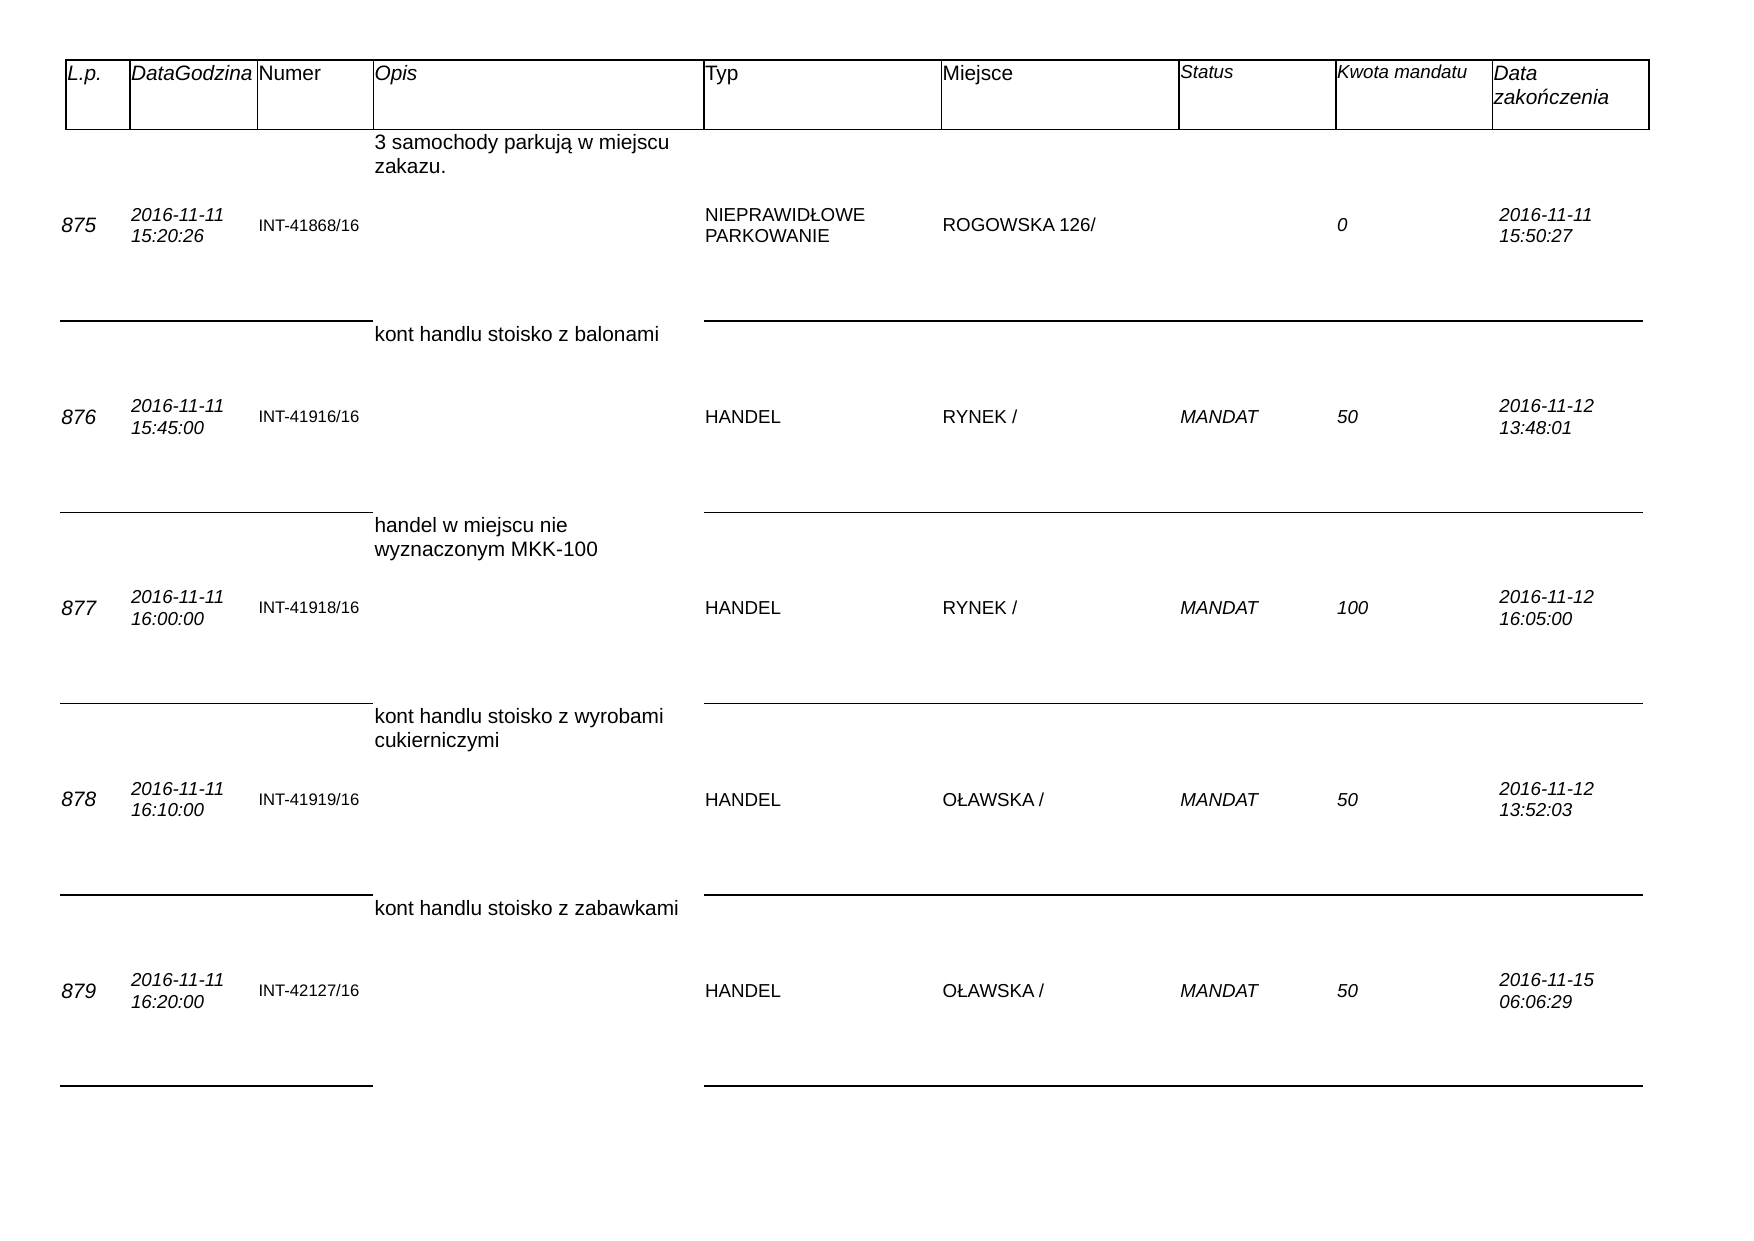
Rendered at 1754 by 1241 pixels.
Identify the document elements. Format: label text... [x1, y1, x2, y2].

table_cell 2016-11-11 16:20:00 [130, 896, 257, 1085]
table_cell 2016-11-11 16:10:00 [130, 704, 257, 894]
table_cell 876 [60, 322, 130, 511]
table_cell INT-42127/16 [257, 896, 373, 1085]
table_cell INT-41919/16 [257, 704, 373, 894]
table_cell 100 [1336, 513, 1498, 703]
table_cell ROGOWSKA 126/ [941, 130, 1179, 320]
table_cell kont handlu stoisko z balonami [373, 320, 704, 511]
table_cell 2016-11-11 16:00:00 [130, 513, 257, 703]
table_cell 50 [1336, 322, 1498, 511]
table_cell 875 [60, 129, 130, 320]
table_cell 2016-11-11 15:20:26 [130, 130, 257, 320]
table_header Typ [705, 61, 941, 129]
table_cell 0 [1336, 130, 1498, 320]
table_cell 2016-11-12 13:48:01 [1498, 322, 1643, 511]
table_cell [1643, 894, 1649, 1085]
table_cell 2016-11-12 13:52:03 [1498, 704, 1643, 894]
table_cell [1643, 130, 1649, 320]
table_cell 2016-11-12 16:05:00 [1498, 513, 1643, 703]
table_header L.p. [67, 61, 129, 129]
table_cell RYNEK / [941, 322, 1179, 511]
table_header Miejsce [942, 61, 1178, 129]
table_cell OŁAWSKA / [941, 704, 1179, 894]
table_header [60, 59, 65, 129]
table_cell 879 [60, 896, 130, 1085]
table_cell 2016-11-11 15:45:00 [130, 322, 257, 511]
table_header Kwota mandatu [1337, 61, 1492, 129]
table_cell [1643, 703, 1649, 894]
table_cell 2016-11-11 15:50:27 [1498, 130, 1643, 320]
table_cell 877 [60, 513, 130, 703]
table_header Status [1180, 61, 1335, 129]
table_cell HANDEL [704, 896, 941, 1085]
table_cell INT-41916/16 [257, 322, 373, 511]
table_cell MANDAT [1179, 704, 1336, 894]
table_cell 50 [1336, 704, 1498, 894]
table_cell 3 samochody parkują w miejscu zakazu. [373, 130, 704, 320]
table_cell handel w miejscu nie wyznaczonym MKK-100 [373, 511, 704, 703]
table_header Data zakończenia [1493, 61, 1648, 129]
table_cell NIEPRAWIDŁOWE PARKOWANIE [704, 130, 941, 320]
table_cell kont handlu stoisko z zabawkami [373, 894, 704, 1085]
table_header Numer [258, 61, 373, 129]
table_header DataGodzina [131, 61, 257, 129]
table_cell [1643, 320, 1649, 511]
table_cell HANDEL [704, 704, 941, 894]
table_cell INT-41918/16 [257, 513, 373, 703]
table_cell 878 [60, 704, 130, 894]
table_cell HANDEL [704, 513, 941, 703]
table_cell MANDAT [1179, 896, 1336, 1085]
table_cell 50 [1336, 896, 1498, 1085]
table_cell [1179, 130, 1336, 320]
table_cell INT-41868/16 [257, 130, 373, 320]
table_cell [1643, 511, 1649, 703]
table_cell kont handlu stoisko z wyrobami cukierniczymi [373, 703, 704, 894]
table_header Opis [374, 61, 703, 129]
table_cell MANDAT [1179, 513, 1336, 703]
table_cell OŁAWSKA / [941, 896, 1179, 1085]
table_cell HANDEL [704, 322, 941, 511]
table_cell 2016-11-15 06:06:29 [1498, 896, 1643, 1085]
table_cell MANDAT [1179, 322, 1336, 511]
table_cell RYNEK / [941, 513, 1179, 703]
